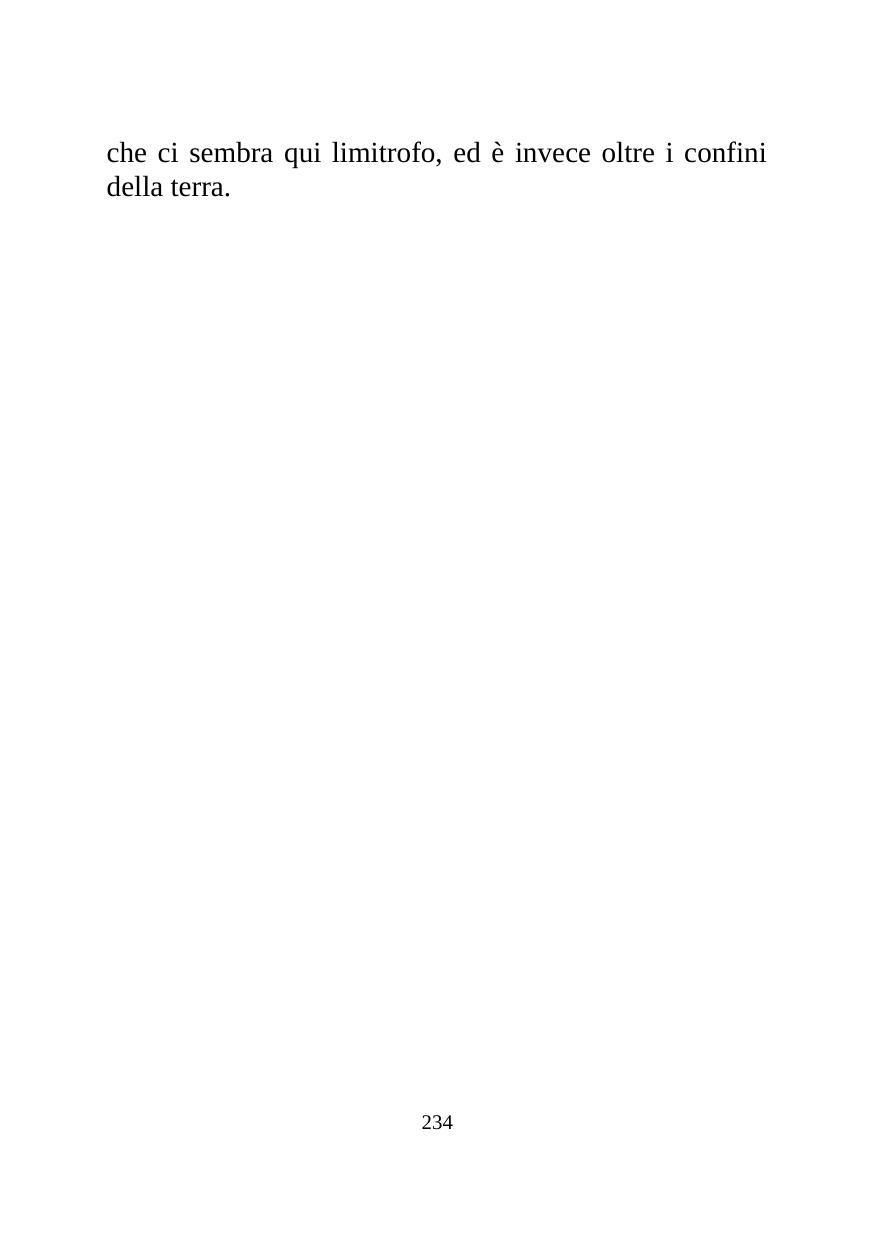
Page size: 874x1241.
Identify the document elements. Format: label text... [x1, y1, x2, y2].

text che ci sembra qui limitrofo, ed è invece oltre i confini della terra. [106, 135, 768, 202]
